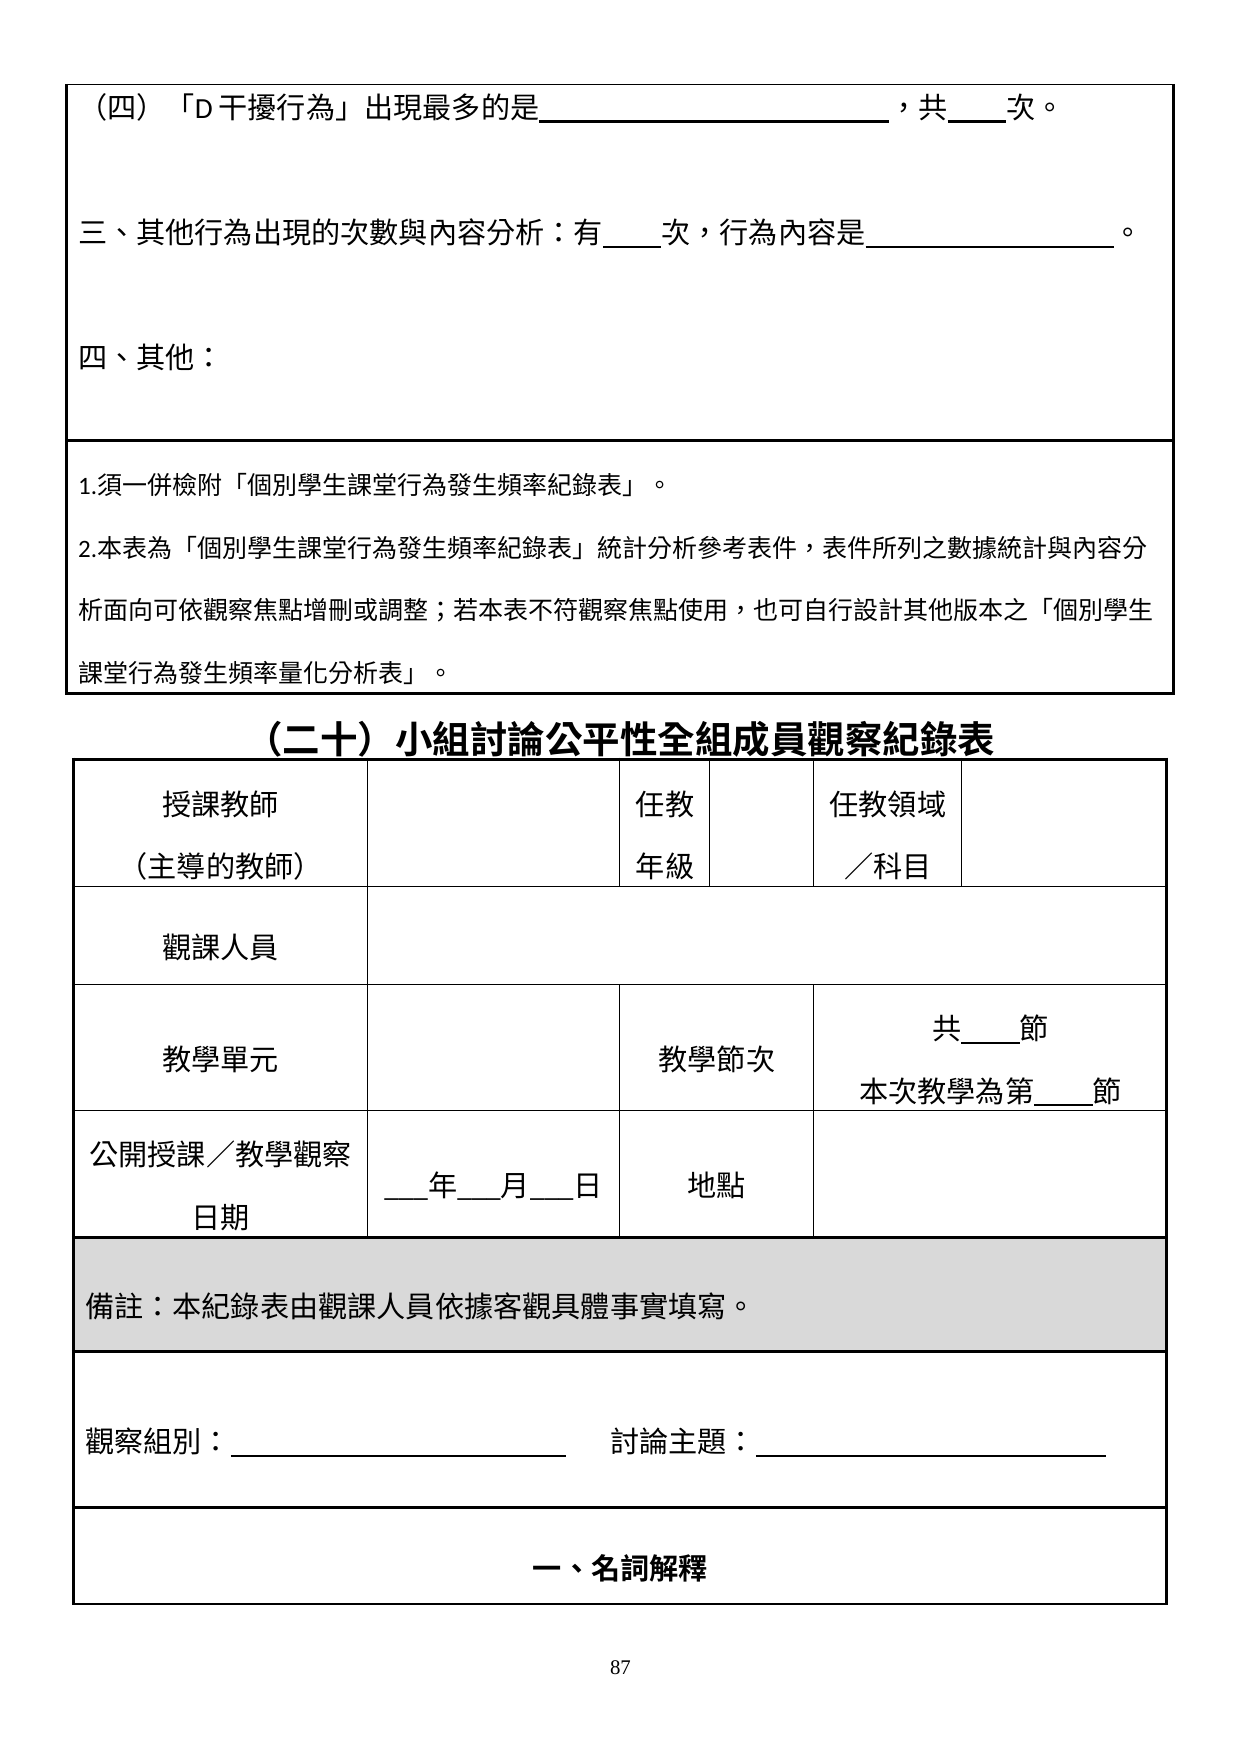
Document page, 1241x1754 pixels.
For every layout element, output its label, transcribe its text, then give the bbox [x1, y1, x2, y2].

table_cell 教學節次 [620, 985, 813, 1110]
table_cell 教學單元 [75, 985, 367, 1110]
table_cell 公開授課∕教學觀察日期 [75, 1111, 367, 1236]
table_header 授課教師 （主導的教師） [75, 761, 367, 886]
table_cell 1.須一併檢附「個別學生課堂行為發生頻率紀錄表」。 2.本表為「個別學生課堂行為發生頻率紀錄表」統計分析參考表件，表件所列之數據統計與內容分析面向可依觀察焦點增刪或調整；若本表不符觀察焦點使用，也可自行設計其他版本之「個別學生課堂行為發生頻率量化分析表」。 [68, 442, 1172, 692]
table_cell 地點 [620, 1111, 813, 1236]
table_cell 觀課人員 [75, 887, 367, 984]
table_cell [368, 985, 619, 1110]
table_cell 觀察組別： 討論主題： [75, 1353, 1165, 1506]
table_header [962, 761, 1165, 886]
table_header 任教領域∕科目 [814, 761, 961, 886]
text （二十）小組討論公平性全組成員觀察紀錄表 [75, 695, 1165, 758]
table_header 任教年級 [620, 761, 709, 886]
table_cell 一、名詞解釋 [75, 1509, 1165, 1603]
table_header [710, 761, 813, 886]
table_header [368, 761, 619, 886]
table_cell [814, 1111, 1165, 1236]
table_cell ___年___月___日 [368, 1111, 619, 1236]
table_cell 共 節 本次教學為第 節 [814, 985, 1165, 1110]
table_cell [368, 887, 1165, 984]
table_cell 備註：本紀錄表由觀課人員依據客觀具體事實填寫。 [75, 1239, 1165, 1350]
table_cell （四）「D干擾行為」出現最多的是 ，共 次。 三、其他行為出現的次數與內容分析：有 次，行為內容是 。 四、其他： [68, 85, 1172, 439]
